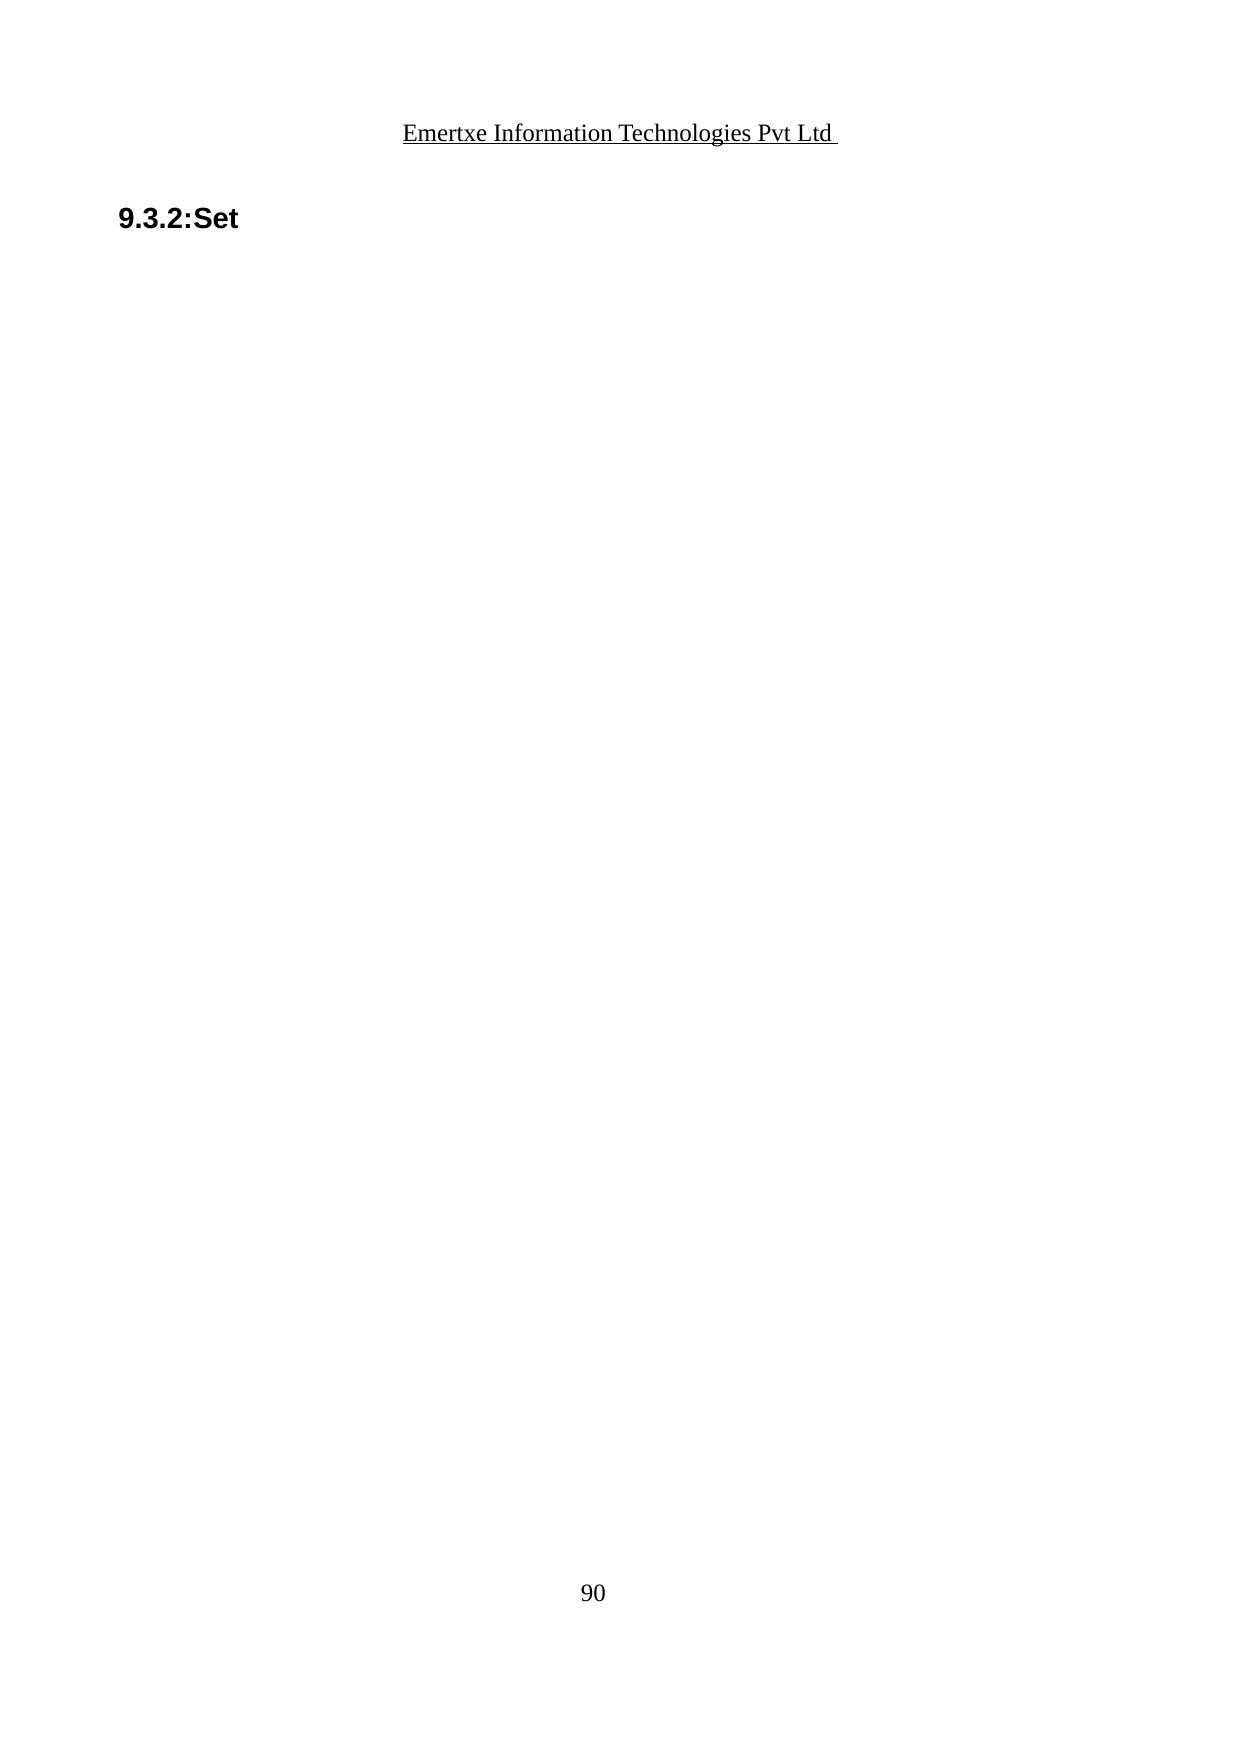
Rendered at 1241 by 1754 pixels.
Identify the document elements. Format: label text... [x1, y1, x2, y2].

subtitle Set [118, 201, 1122, 235]
